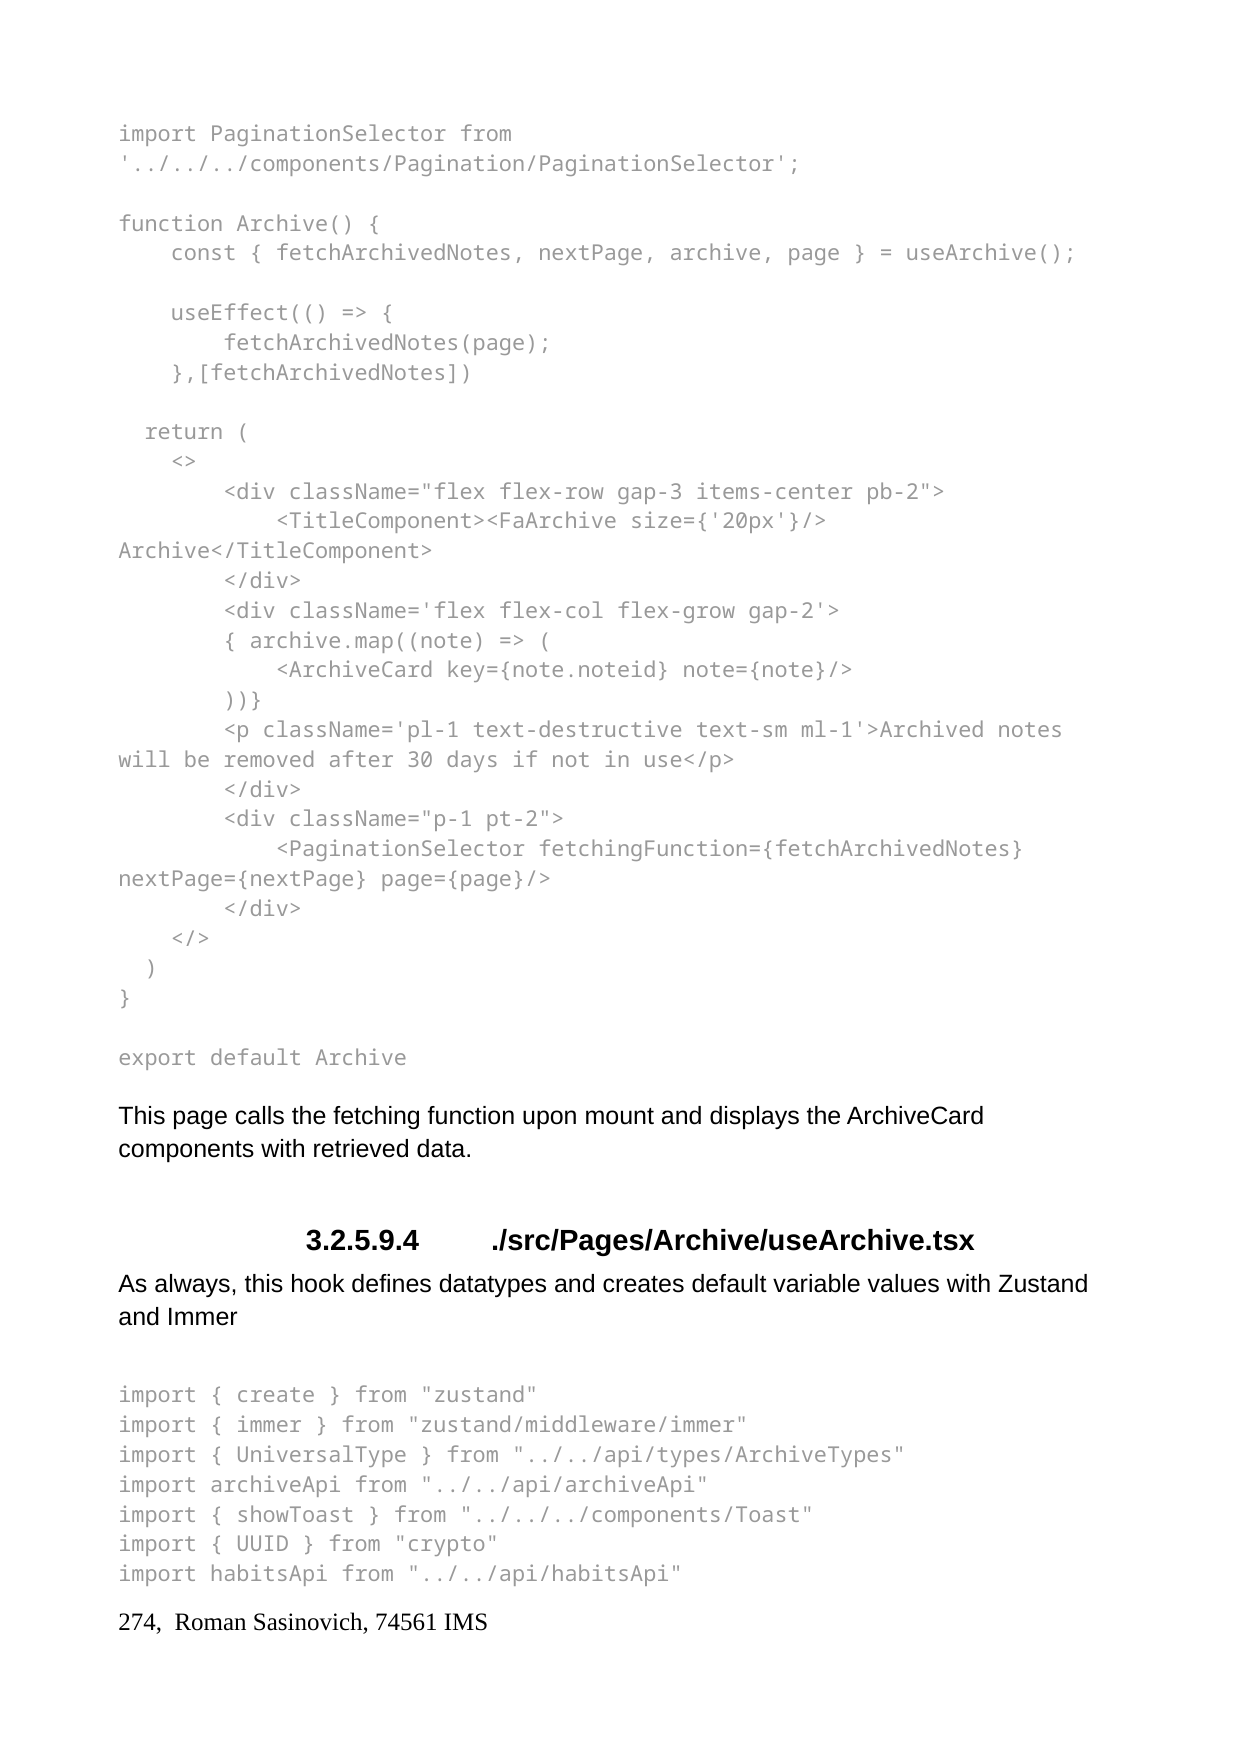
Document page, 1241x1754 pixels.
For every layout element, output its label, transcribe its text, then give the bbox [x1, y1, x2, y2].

text <PaginationSelector fetchingFunction={fetchArchivedNotes} nextPage={nextPage} page={page}/> [118, 833, 1122, 893]
text <TitleComponent><FaArchive size={'20px'}/> Archive</TitleComponent> [118, 505, 1122, 565]
text <ArchiveCard key={note.noteid} note={note}/> [118, 654, 1122, 684]
text import { immer } from "zustand/middleware/immer" [118, 1409, 1122, 1439]
text import { showToast } from "../../../components/Toast" [118, 1498, 1122, 1528]
text fetchArchivedNotes(page); [118, 327, 1122, 356]
text ) [118, 952, 1122, 982]
text <p className='pl-1 text-destructive text-sm ml-1'>Archived notes will be removed after 30 days if not in use</p> [118, 714, 1122, 773]
text </div> [118, 773, 1122, 803]
text export default Archive [118, 1042, 1122, 1071]
text import archiveApi from "../../api/archiveApi" [118, 1469, 1122, 1498]
text import habitsApi from "../../api/habitsApi" [118, 1558, 1122, 1588]
text const { fetchArchivedNotes, nextPage, archive, page } = useArchive(); [118, 237, 1122, 267]
text import { UUID } from "crypto" [118, 1528, 1122, 1558]
text As always, this hook defines datatypes and creates default variable values with Zustand and Immer [118, 1269, 1122, 1331]
text </div> [118, 893, 1122, 922]
text import { UniversalType } from "../../api/types/ArchiveTypes" [118, 1439, 1122, 1469]
text },[fetchArchivedNotes]) [118, 356, 1122, 386]
text } [118, 982, 1122, 1012]
text ))} [118, 684, 1122, 714]
text </> [118, 922, 1122, 952]
text import { create } from "zustand" [118, 1379, 1122, 1409]
text { archive.map((note) => ( [118, 624, 1122, 654]
text <div className="p-1 pt-2"> [118, 803, 1122, 833]
text </div> [118, 565, 1122, 595]
text This page calls the fetching function upon mount and displays the ArchiveCard components with retrieved data. [118, 1101, 1122, 1163]
text <> [118, 446, 1122, 476]
text useEffect(() => { [118, 297, 1122, 327]
text <div className='flex flex-col flex-grow gap-2'> [118, 595, 1122, 624]
text return ( [118, 416, 1122, 446]
text import PaginationSelector from '../../../components/Pagination/PaginationSelector'; [118, 118, 1122, 178]
text function Archive() { [118, 207, 1122, 237]
text <div className="flex flex-row gap-3 items-center pb-2"> [118, 476, 1122, 505]
subtitle ./src/Pages/Archive/useArchive.tsx [306, 1223, 1122, 1257]
